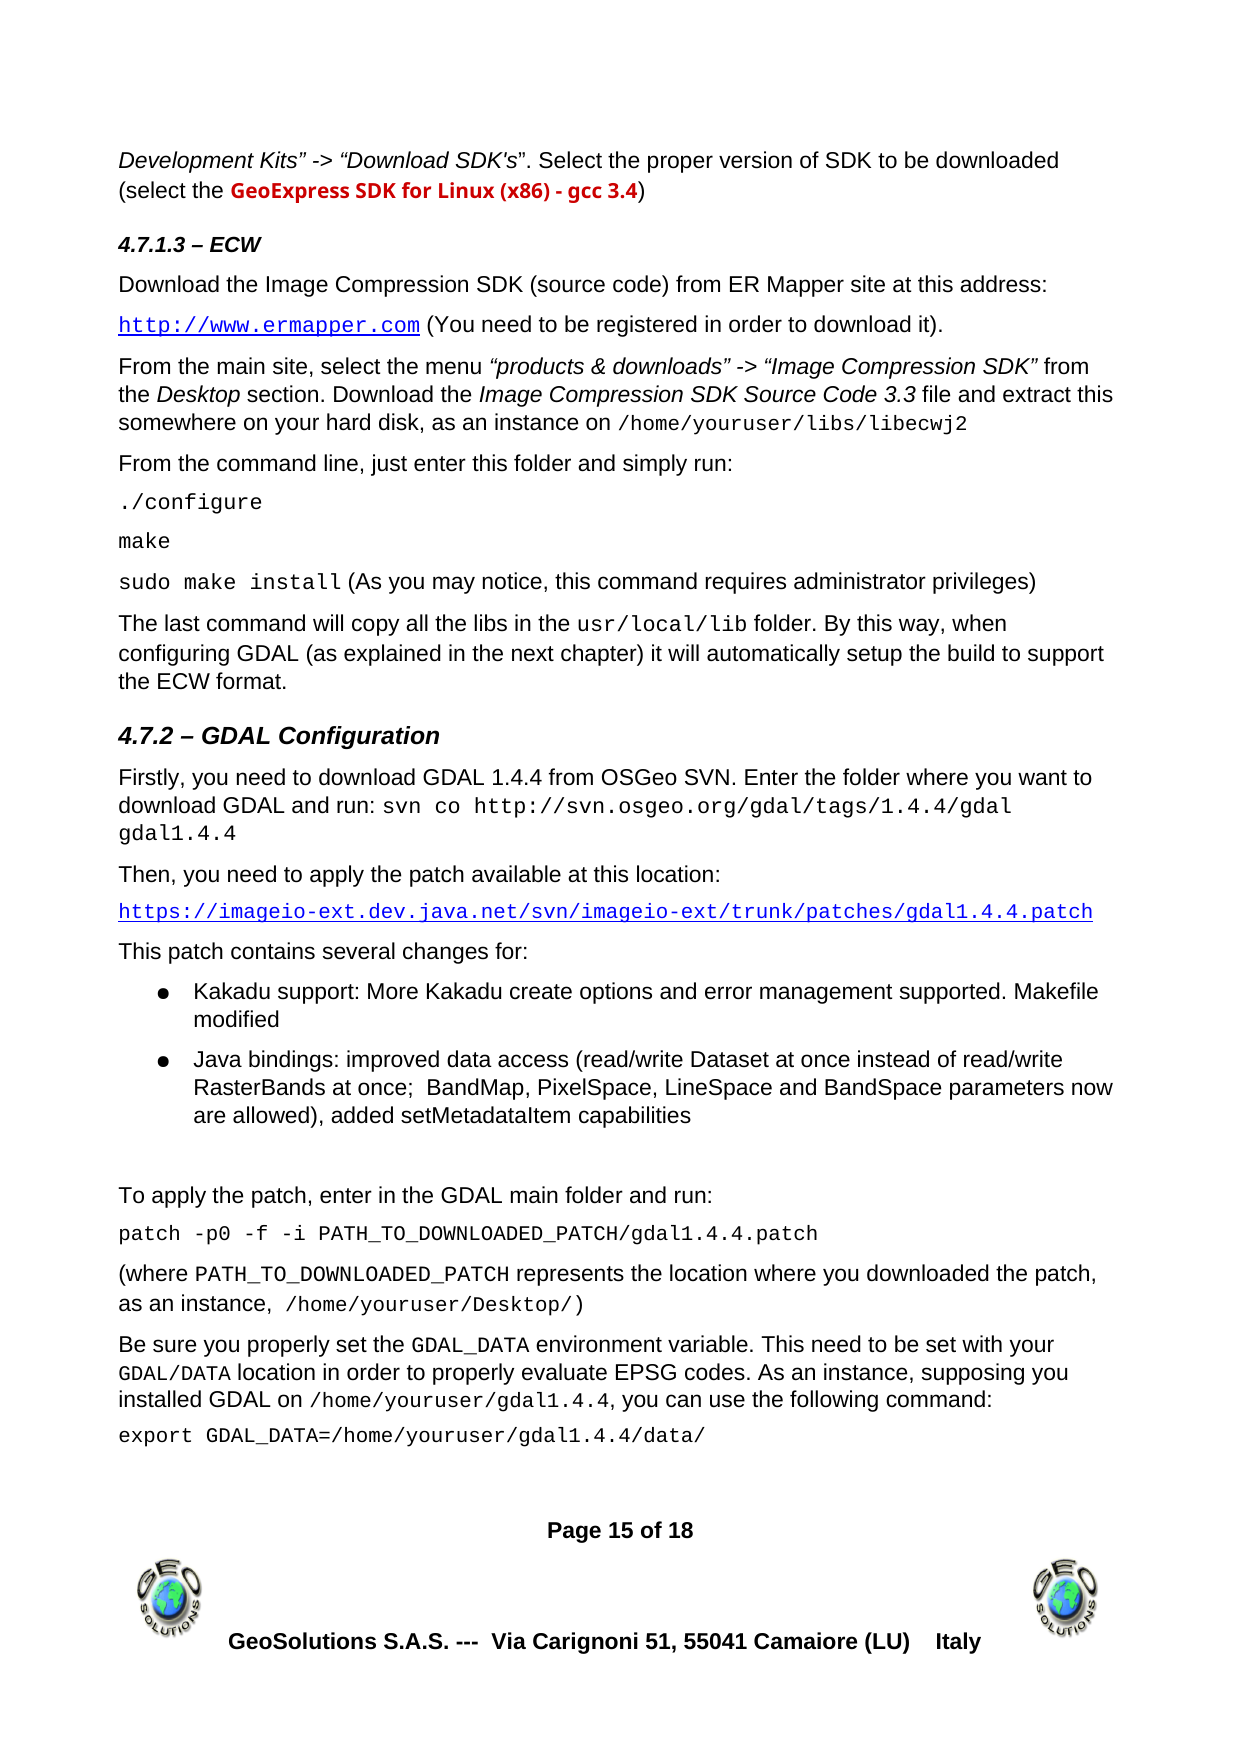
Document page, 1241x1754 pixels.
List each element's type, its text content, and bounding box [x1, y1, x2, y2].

picture [134, 1552, 205, 1641]
text export GDAL_DATA=/home/youruser/gdal1.4.4/data/ [118, 1425, 1122, 1449]
picture [1030, 1552, 1101, 1641]
subtitle 4.7.2 – GDAL Configuration [118, 722, 1122, 749]
text From the main site, select the menu “products & downloads” -> “Image Compression SDK” from the Desktop section. Download the Image Compression SDK Source Code 3.3 file and extract this somewhere on your hard disk, as an instance on /home/youruser/libs/libecwj2 [118, 353, 1122, 437]
text Download the Image Compression SDK (source code) from ER Mapper site at this address: [118, 272, 1122, 297]
text patch -p0 -f -i PATH_TO_DOWNLOADED_PATCH/gdal1.4.4.patch [118, 1223, 1122, 1246]
text sudo make install (As you may notice, this command requires administrator privileges) [118, 569, 1122, 596]
text https://imageio-ext.dev.java.net/svn/imageio-ext/trunk/patches/gdal1.4.4.patch [118, 901, 1122, 925]
text This patch contains several changes for: [118, 939, 1122, 964]
text (where PATH_TO_DOWNLOADED_PATCH represents the location where you downloaded the patch, as an instance, /home/youruser/Desktop/) [118, 1260, 1122, 1317]
text Firstly, you need to download GDAL 1.4.4 from OSGeo SVN. Enter the folder where you want to download GDAL and run: svn co http://svn.osgeo.org/gdal/tags/1.4.4/gdal gdal1.4.4 [118, 764, 1122, 847]
text ./configure [118, 491, 1122, 516]
list Kakadu support: More Kakadu create options and error management supported. Makefile modified [156, 979, 1122, 1032]
subtitle 4.7.1.3 – ECW [118, 232, 1122, 257]
text The last command will copy all the libs in the usr/local/lib folder. By this way, when configuring GDAL (as explained in the next chapter) it will automatically setup the build to support the ECW format. [118, 611, 1122, 694]
text make [118, 530, 1122, 554]
text Then, you need to apply the patch available at this location: [118, 861, 1122, 887]
text http://www.ermapper.com (You need to be registered in order to download it). [118, 312, 1122, 339]
text To apply the patch, enter in the GDAL main folder and run: [118, 1183, 1122, 1208]
text Be sure you properly set the GDAL_DATA environment variable. This need to be set with your GDAL/DATA location in order to properly evaluate EPSG codes. As an instance, supposing you installed GDAL on /home/youruser/gdal1.4.4, you can use the following command: [118, 1332, 1122, 1413]
text Development Kits” -> “Download SDK's”. Select the proper version of SDK to be downloaded (select the GeoExpress SDK for Linux (x86) - gcc 3.4) [118, 148, 1122, 204]
text From the command line, just enter this folder and simply run: [118, 451, 1122, 477]
list Java bindings: improved data access (read/write Dataset at once instead of read/write RasterBands at once; BandMap, PixelSpace, LineSpace and BandSpace parameters now are allowed), added setMetadataItem capabilities [156, 1047, 1122, 1129]
